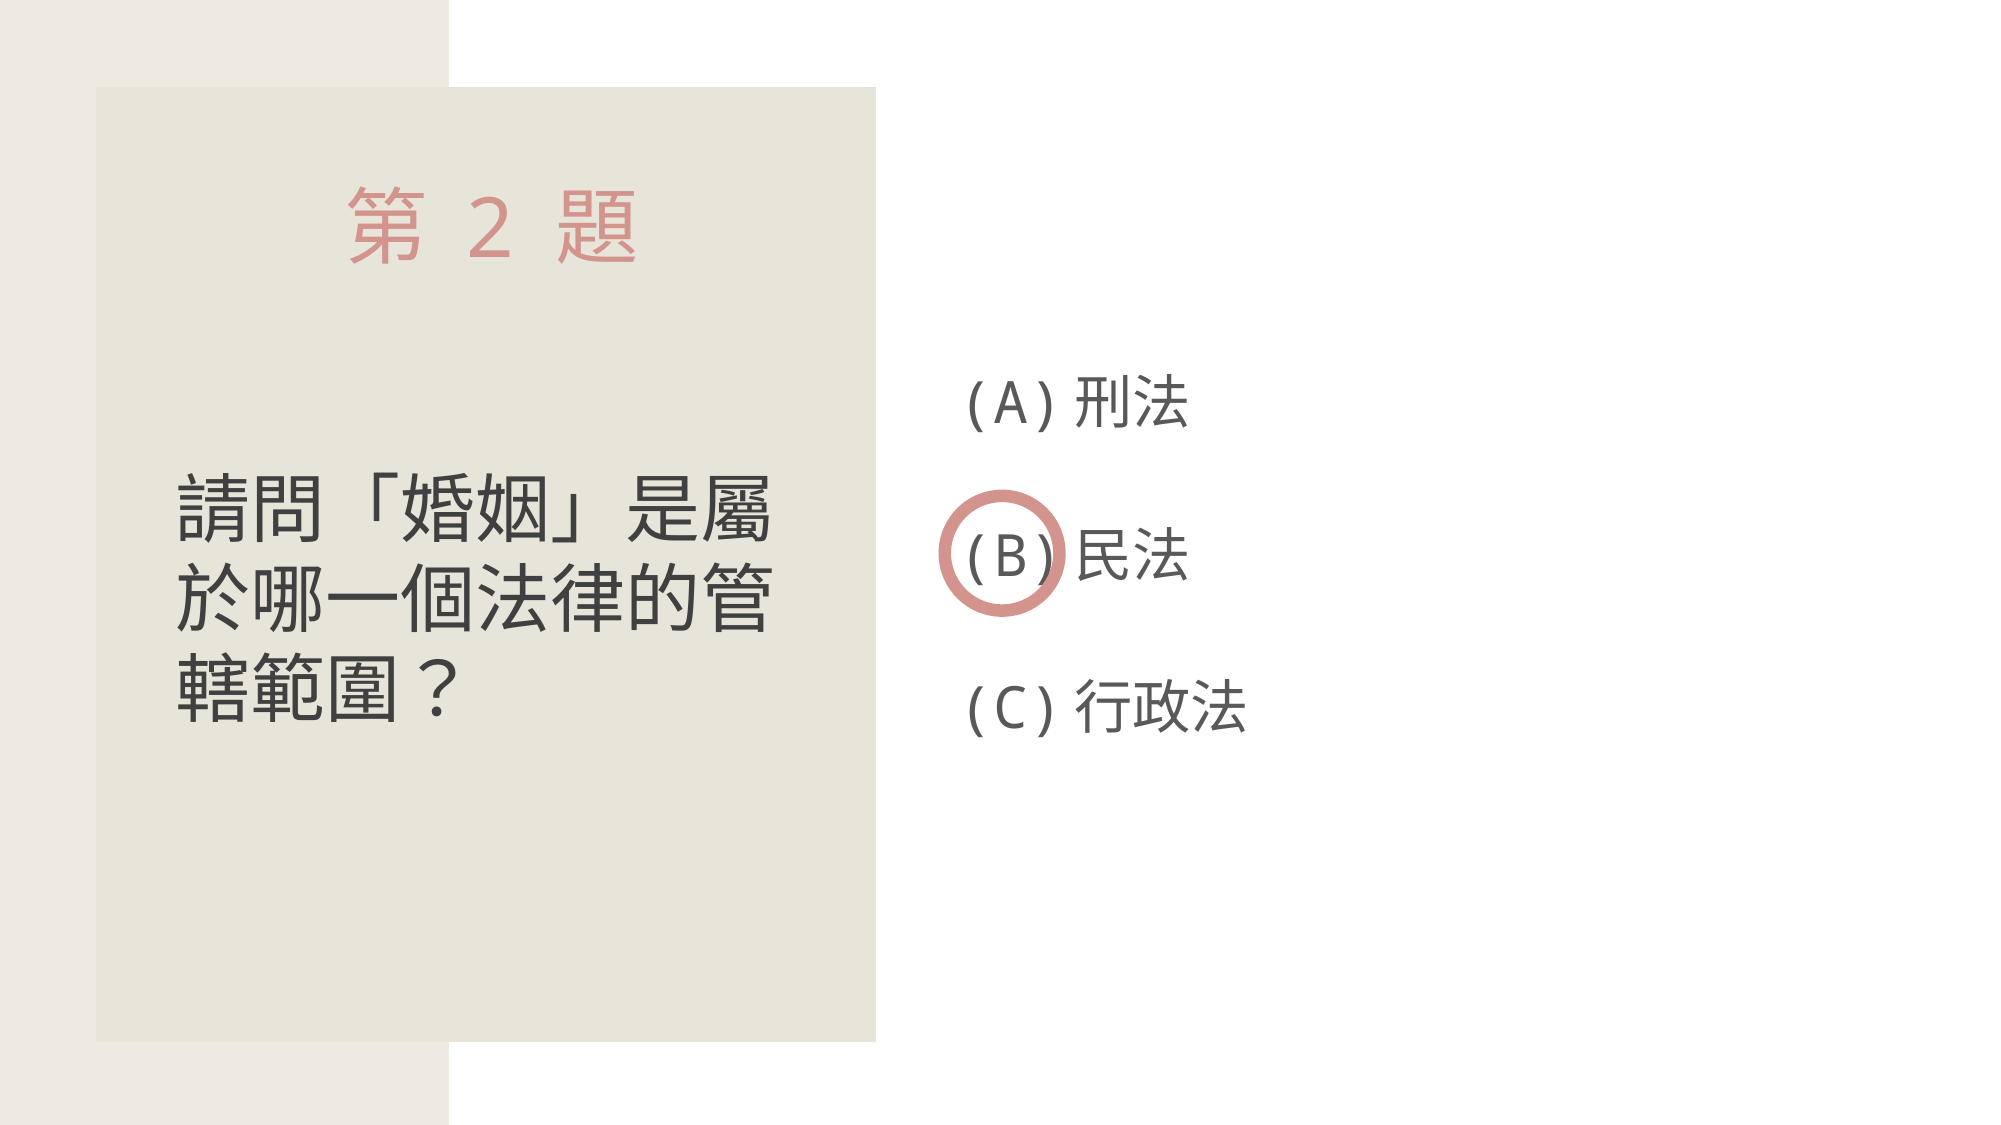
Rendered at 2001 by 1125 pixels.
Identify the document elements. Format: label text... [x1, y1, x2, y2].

text_box (B) [952, 510, 1053, 597]
text_box 請問「婚姻」是屬於哪一個法律的管轄範圍？ [160, 452, 804, 741]
text_box (A) [943, 357, 1059, 444]
text_box 刑法 [1059, 357, 1863, 444]
text_box (C) [943, 662, 1059, 749]
text_box (B) [1050, 584, 1059, 597]
text_box 民法 [1059, 510, 1863, 597]
text_box (B) [943, 580, 955, 597]
text_box 第 2 題 [285, 165, 698, 282]
text_box 行政法 [1059, 662, 1863, 749]
text_box (B) [1050, 510, 1059, 522]
text_box (B) [943, 510, 954, 527]
